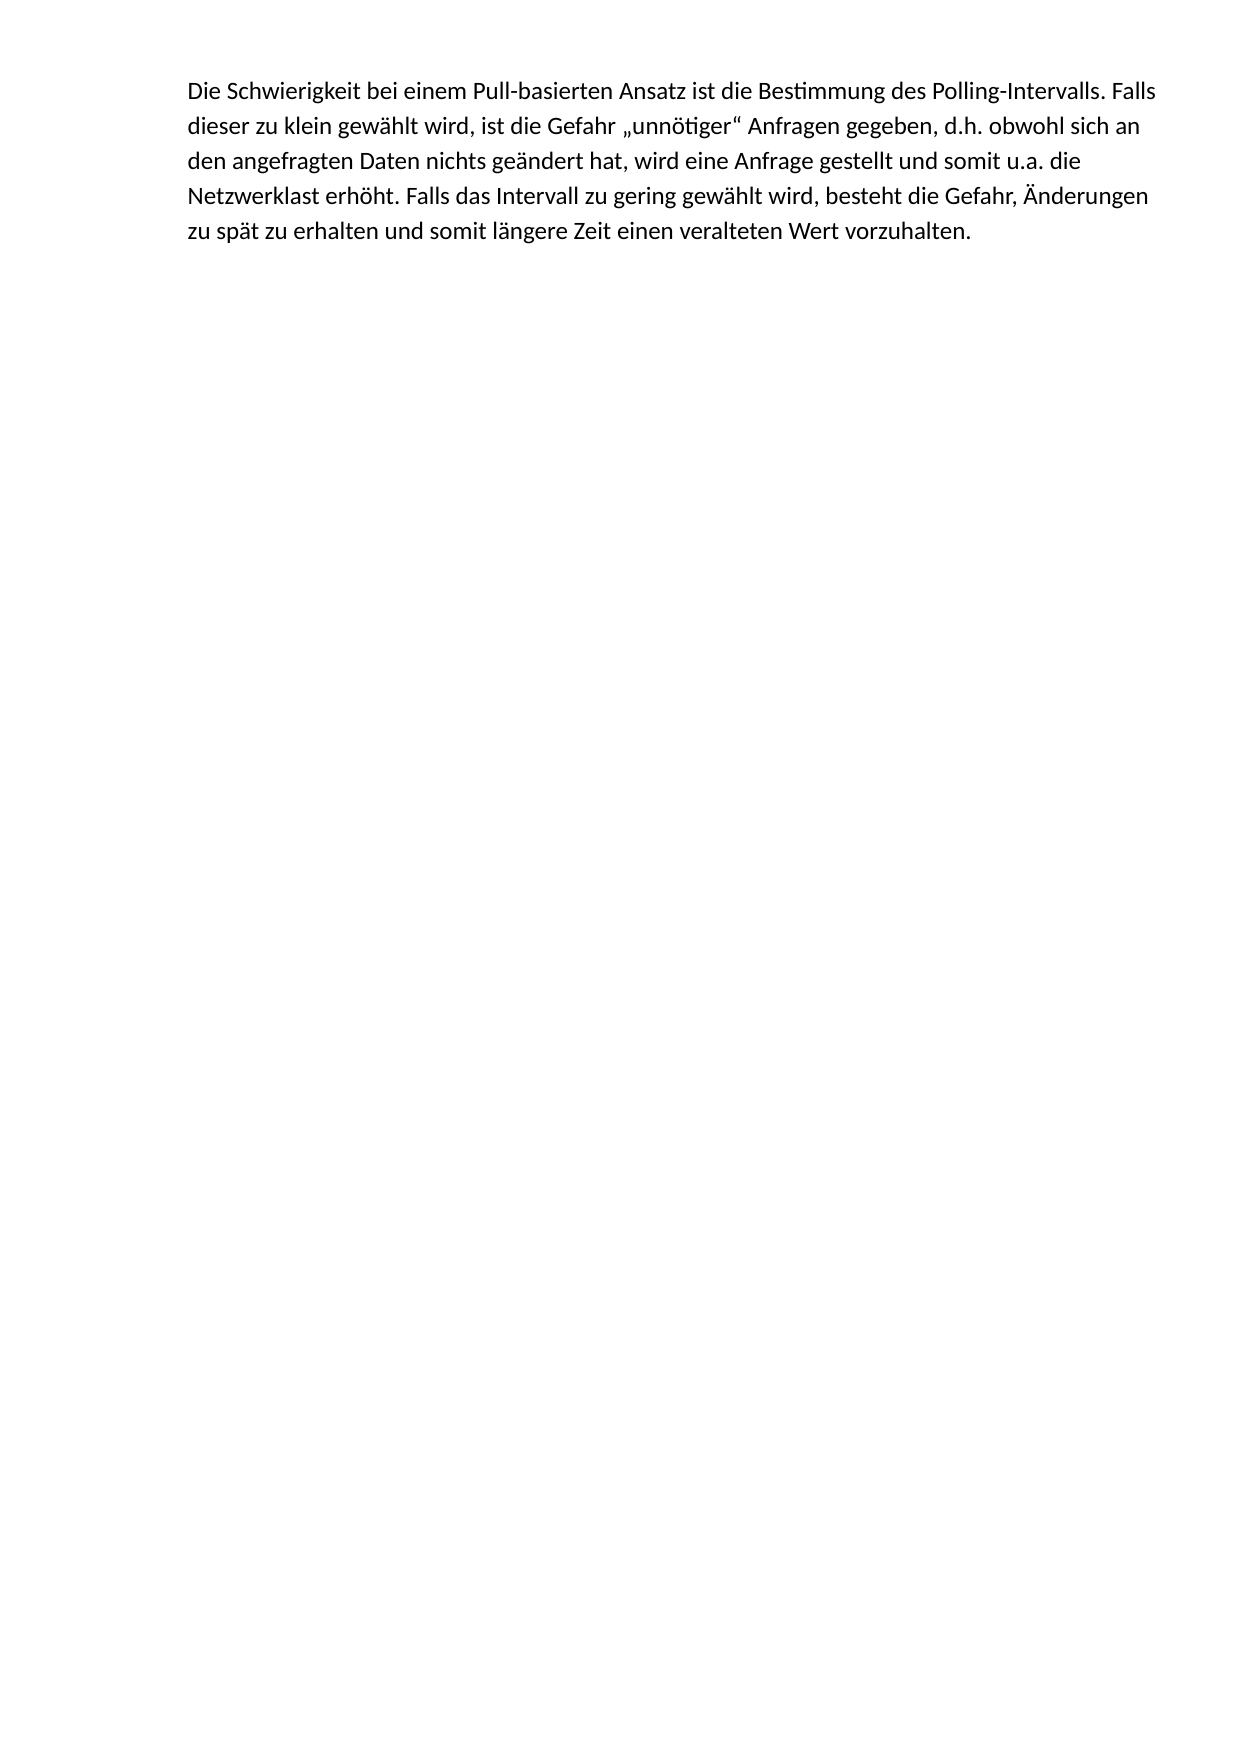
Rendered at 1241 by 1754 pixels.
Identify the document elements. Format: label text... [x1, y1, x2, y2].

text Die Schwierigkeit bei einem Pull-basierten Ansatz ist die Bestimmung des Polling-Intervalls. Falls dieser zu klein gewählt wird, ist die Gefahr „unnötiger“ Anfragen gegeben, d.h. obwohl sich an den angefragten Daten nichts geändert hat, wird eine Anfrage gestellt und somit u.a. die Netzwerklast erhöht. Falls das Intervall zu gering gewählt wird, besteht die Gefahr, Änderungen zu spät zu erhalten und somit längere Zeit einen veralteten Wert vorzuhalten. [187, 75, 1165, 246]
